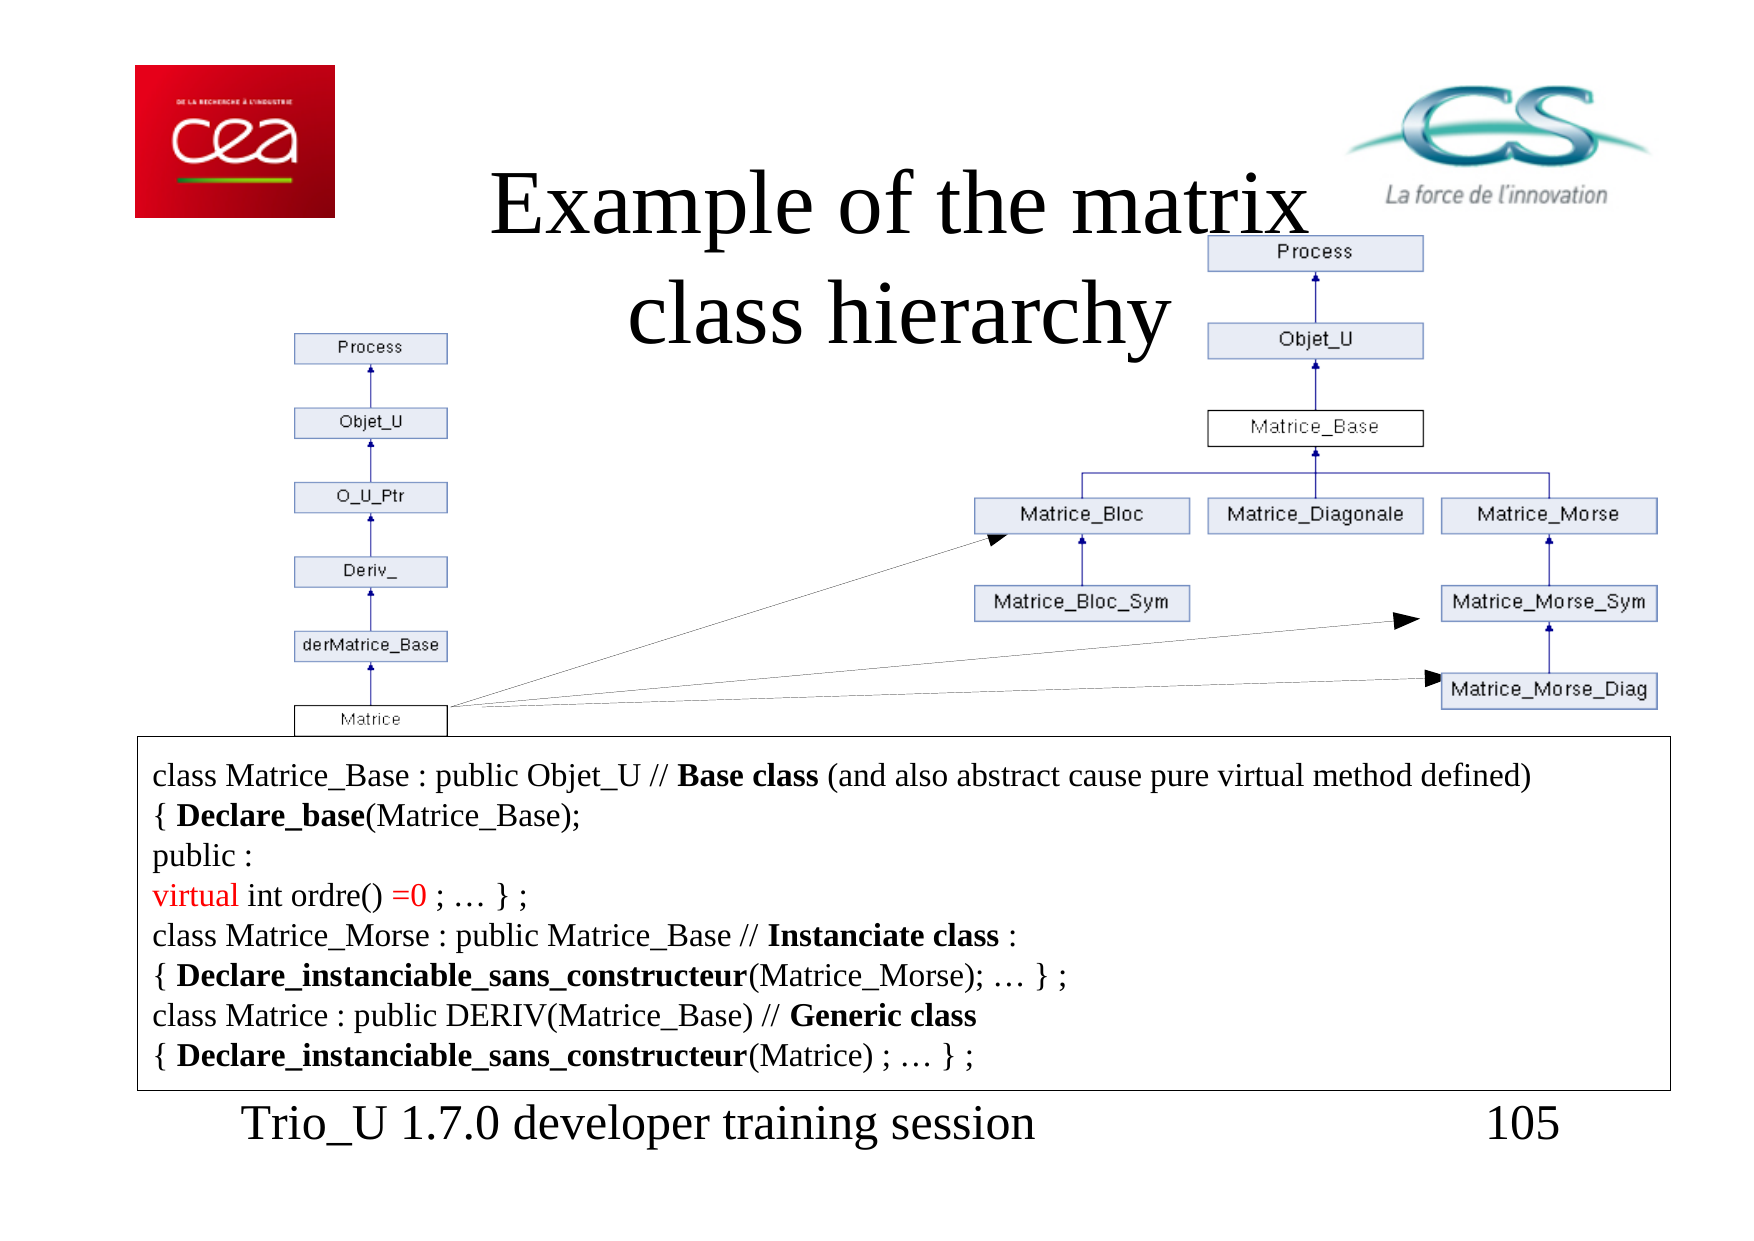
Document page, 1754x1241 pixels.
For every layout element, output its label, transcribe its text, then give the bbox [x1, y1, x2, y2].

picture [1340, 73, 1662, 218]
picture [294, 333, 448, 736]
text_box class Matrice_Base : public Objet_U // Base class (and also abstract cause pure virtual method defined) { Declare_base(Matrice_Base); public : virtual int ordre() =0 ; … } ; class Matrice_Morse : public Matrice_Base // Instanciate class : { Declare_instanciable_sans_constructeur(Matrice_Morse); … } ; class Matrice : public DERIV(Matrice_Base) // Generic class { Declare_instanciable_sans_constructeur(Matrice) ; … } ; [137, 746, 1696, 1081]
title Example of the matrix class hierarchy [225, 134, 1576, 370]
picture [974, 235, 1658, 710]
picture [135, 65, 335, 218]
